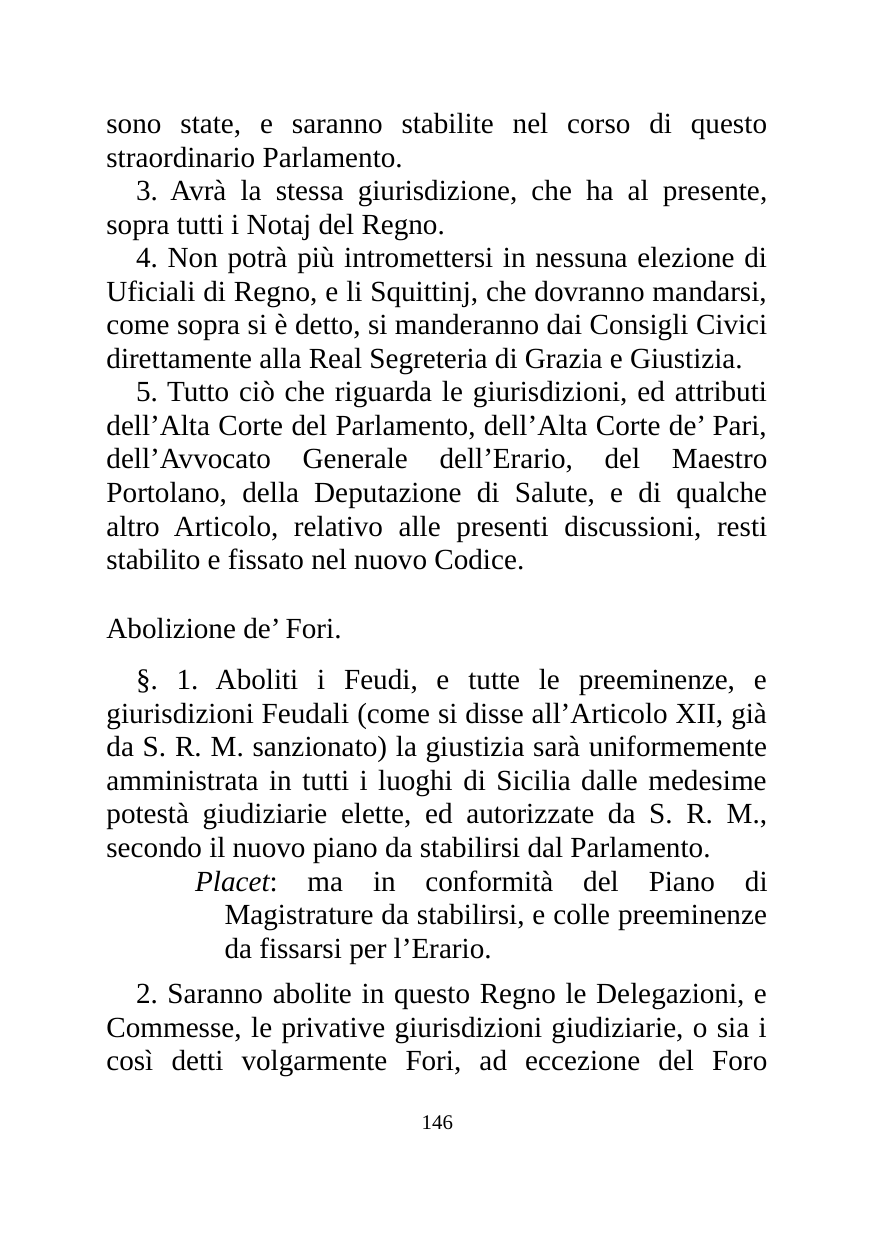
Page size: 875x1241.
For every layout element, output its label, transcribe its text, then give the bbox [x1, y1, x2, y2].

text §. 1. Aboliti i Feudi, e tutte le preeminenze, e giurisdizioni Feudali (come si disse all’Articolo XII, già da S. R. M. sanzionato) la giustizia sarà uniformemente amministrata in tutti i luoghi di Sicilia dalle medesime potestà giudiziarie elette, ed autorizzate da S. R. M., secondo il nuovo piano da stabilirsi dal Parlamento. [106, 662, 768, 864]
subtitle Abolizione de’ Fori. [106, 611, 768, 645]
text Placet: ma in conformità del Piano di Magistrature da stabilirsi, e colle preeminenze da fissarsi per l’Erario. [195, 864, 768, 964]
text 3. Avrà la stessa giurisdizione, che ha al presente, sopra tutti i Notaj del Regno. [106, 173, 768, 240]
text 4. Non potrà più intromettersi in nessuna elezione di Uficiali di Regno, e li Squittinj, che dovranno mandarsi, come sopra si è detto, si manderanno dai Consigli Civici direttamente alla Real Segreteria di Grazia e Giustizia. [106, 240, 768, 374]
text 5. Tutto ciò che riguarda le giurisdizioni, ed attributi dell’Alta Corte del Parlamento, dell’Alta Corte de’ Pari, dell’Avvocato Generale dell’Erario, del Maestro Portolano, della Deputazione di Salute, e di qualche altro Articolo, relativo alle presenti discussioni, resti stabilito e fissato nel nuovo Codice. [106, 374, 768, 576]
text sono state, e saranno stabilite nel corso di questo straordinario Parlamento. [106, 106, 768, 173]
text 2. Saranno abolite in questo Regno le Delegazioni, e Commesse, le privative giurisdizioni giudiziarie, o sia i così detti volgarmente Fori, ad eccezione del Foro [106, 976, 768, 1077]
